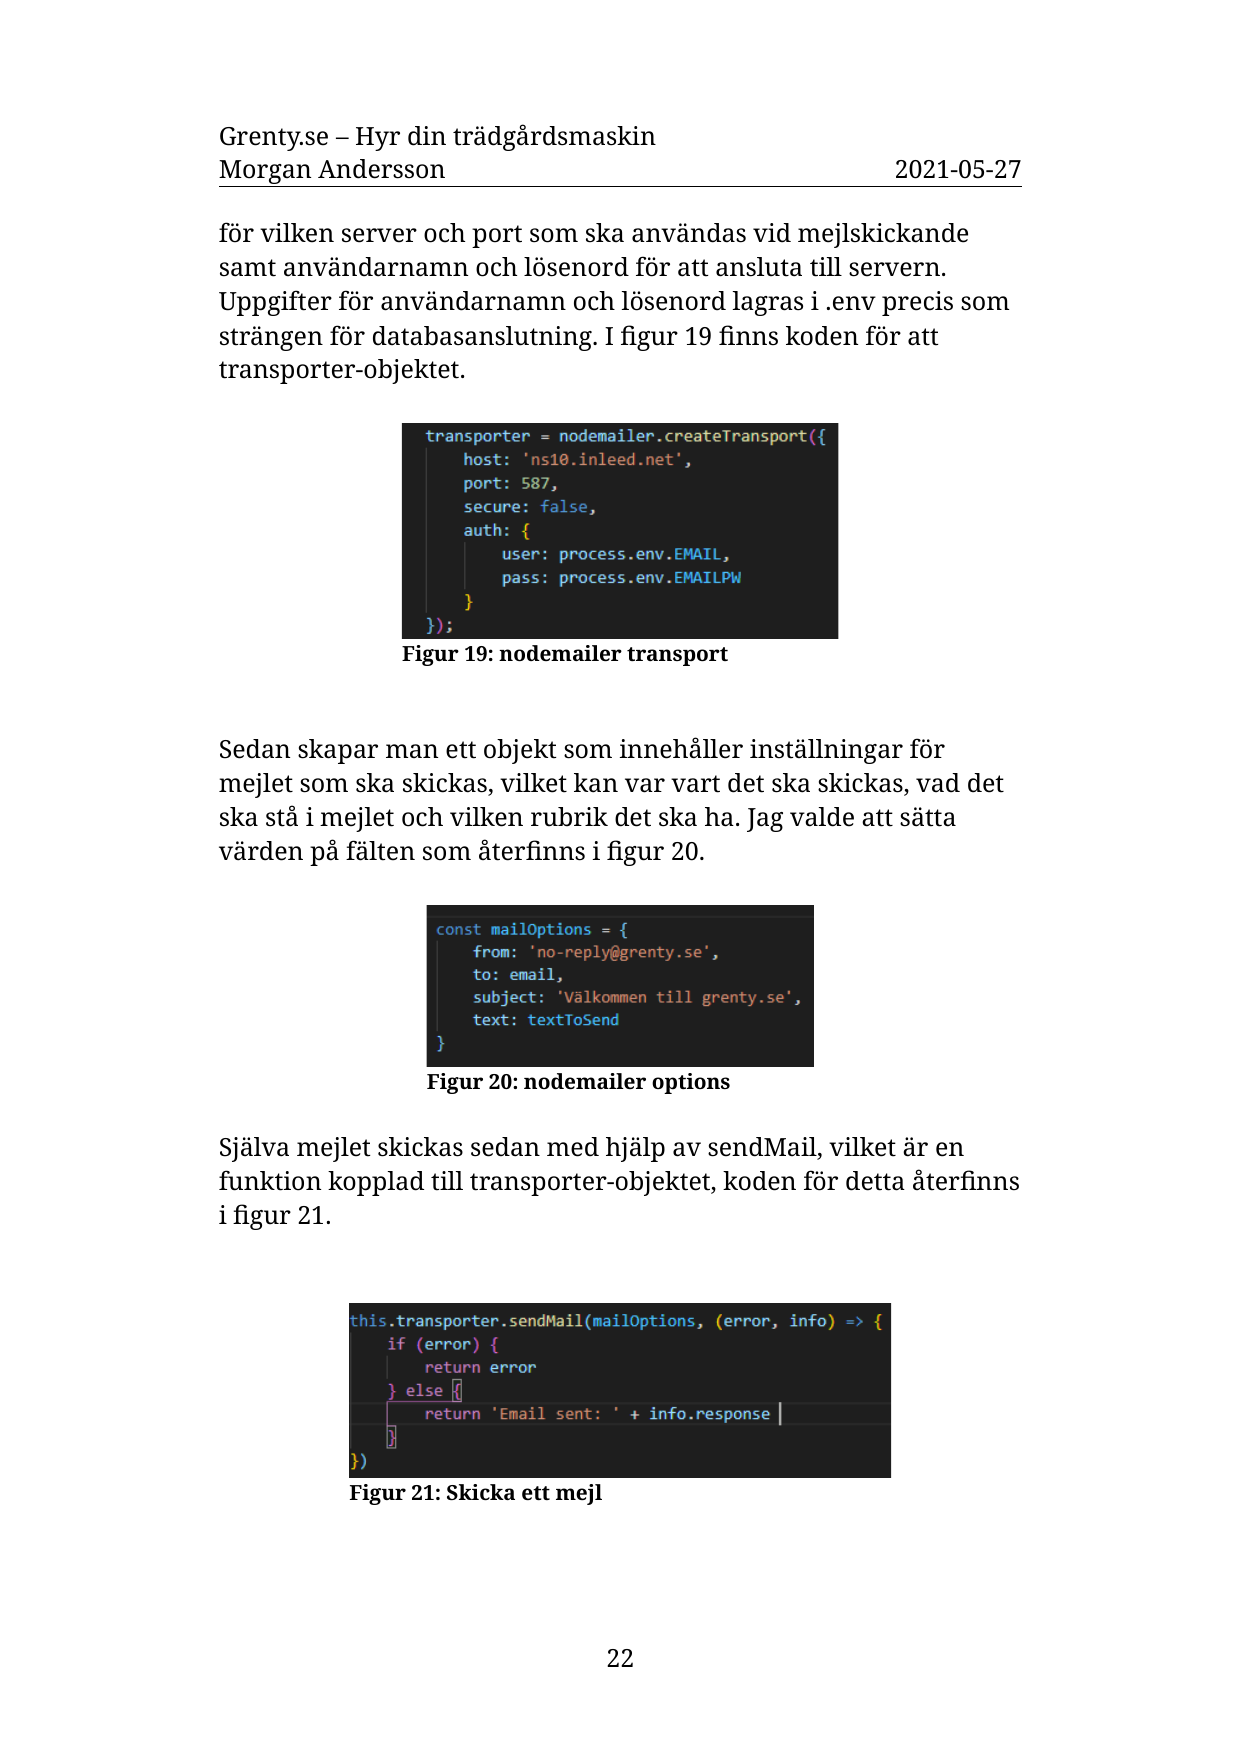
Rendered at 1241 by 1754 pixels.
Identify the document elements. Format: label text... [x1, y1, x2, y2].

text Figur 19: nodemailer transport [402, 639, 838, 667]
text för vilken server och port som ska användas vid mejlskickande samt användarnamn och lösenord för att ansluta till servern. Uppgifter för användarnamn och lösenord lagras i .env precis som strängen för databasanslutning. I figur 19 finns koden för att transporter-objektet. [218, 216, 1022, 386]
text Figur 21: Skicka ett mejl [349, 1478, 891, 1506]
picture [401, 423, 839, 639]
text Sedan skapar man ett objekt som innehåller inställningar för mejlet som ska skickas, vilket kan var vart det ska skickas, vad det ska stå i mejlet och vilken rubrik det ska ha. Jag valde att sätta värden på fälten som återfinns i figur 20. [218, 732, 1022, 868]
picture [426, 905, 814, 1067]
picture [349, 1303, 892, 1478]
text Figur 20: nodemailer options [427, 1067, 814, 1095]
text Själva mejlet skickas sedan med hjälp av sendMail, vilket är en funktion kopplad till transporter-objektet, koden för detta återfinns i figur 21. [218, 893, 1022, 1266]
